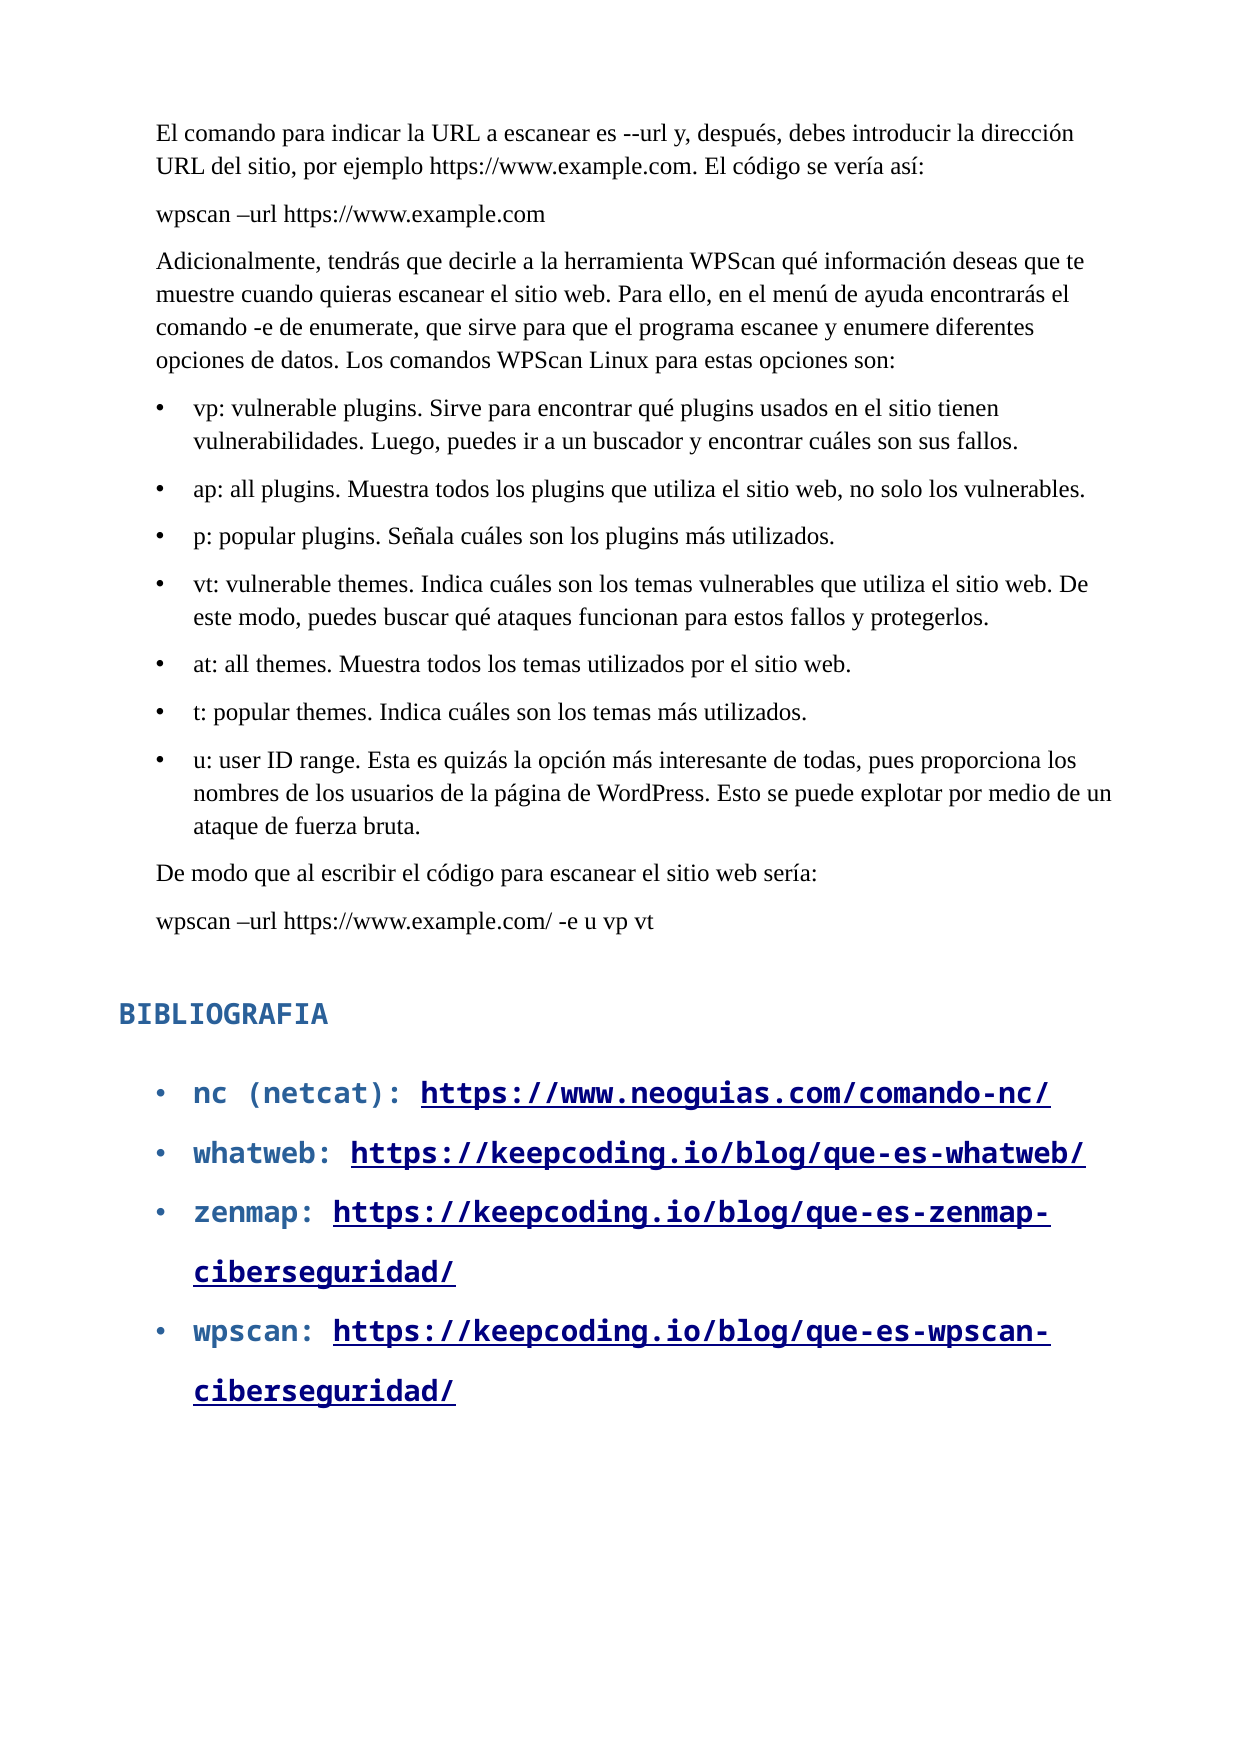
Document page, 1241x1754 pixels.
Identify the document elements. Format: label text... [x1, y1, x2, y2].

list vt: vulnerable themes. Indica cuáles son los temas vulnerables que utiliza el sitio web. De este modo, puedes buscar qué ataques funcionan para estos fallos y protegerlos. [156, 569, 1122, 631]
list zenmap: https://keepcoding.io/blog/que-es-zenmap-ciberseguridad/ [156, 1192, 1122, 1291]
list at: all themes. Muestra todos los temas utilizados por el sitio web. [156, 649, 1122, 678]
list El comando para indicar la URL a escanear es --url y, después, debes introducir la dirección URL del sitio, por ejemplo https://www.example.com. El código se vería así: [118, 118, 1122, 180]
list De modo que al escribir el código para escanear el sitio web sería: [118, 858, 1122, 887]
list whatweb: https://keepcoding.io/blog/que-es-whatweb/ [156, 1132, 1122, 1172]
list nc (netcat): https://www.neoguias.com/comando-nc/ [156, 1073, 1122, 1112]
list vp: vulnerable plugins. Sirve para encontrar qué plugins usados en el sitio tienen vulnerabilidades. Luego, puedes ir a un buscador y encontrar cuáles son sus fallos. [156, 393, 1122, 455]
list wpscan: https://keepcoding.io/blog/que-es-wpscan-ciberseguridad/ [156, 1311, 1122, 1410]
list Adicionalmente, tendrás que decirle a la herramienta WPScan qué información deseas que te muestre cuando quieras escanear el sitio web. Para ello, en el menú de ayuda encontrarás el comando -e de enumerate, que sirve para que el programa escanee y enumere diferentes opciones de datos. Los comandos WPScan Linux para estas opciones son: [118, 246, 1122, 374]
list p: popular plugins. Señala cuáles son los plugins más utilizados. [156, 521, 1122, 550]
list ap: all plugins. Muestra todos los plugins que utiliza el sitio web, no solo los vulnerables. [156, 474, 1122, 502]
text BIBLIOGRAFIA [118, 993, 1122, 1033]
list wpscan –url https://www.example.com [118, 199, 1122, 227]
list u: user ID range. Esta es quizás la opción más interesante de todas, pues proporciona los nombres de los usuarios de la página de WordPress. Esto se puede explotar por medio de un ataque de fuerza bruta. [156, 745, 1122, 839]
list t: popular themes. Indica cuáles son los temas más utilizados. [156, 697, 1122, 726]
list wpscan –url https://www.example.com/ -e u vp vt [118, 906, 1122, 935]
